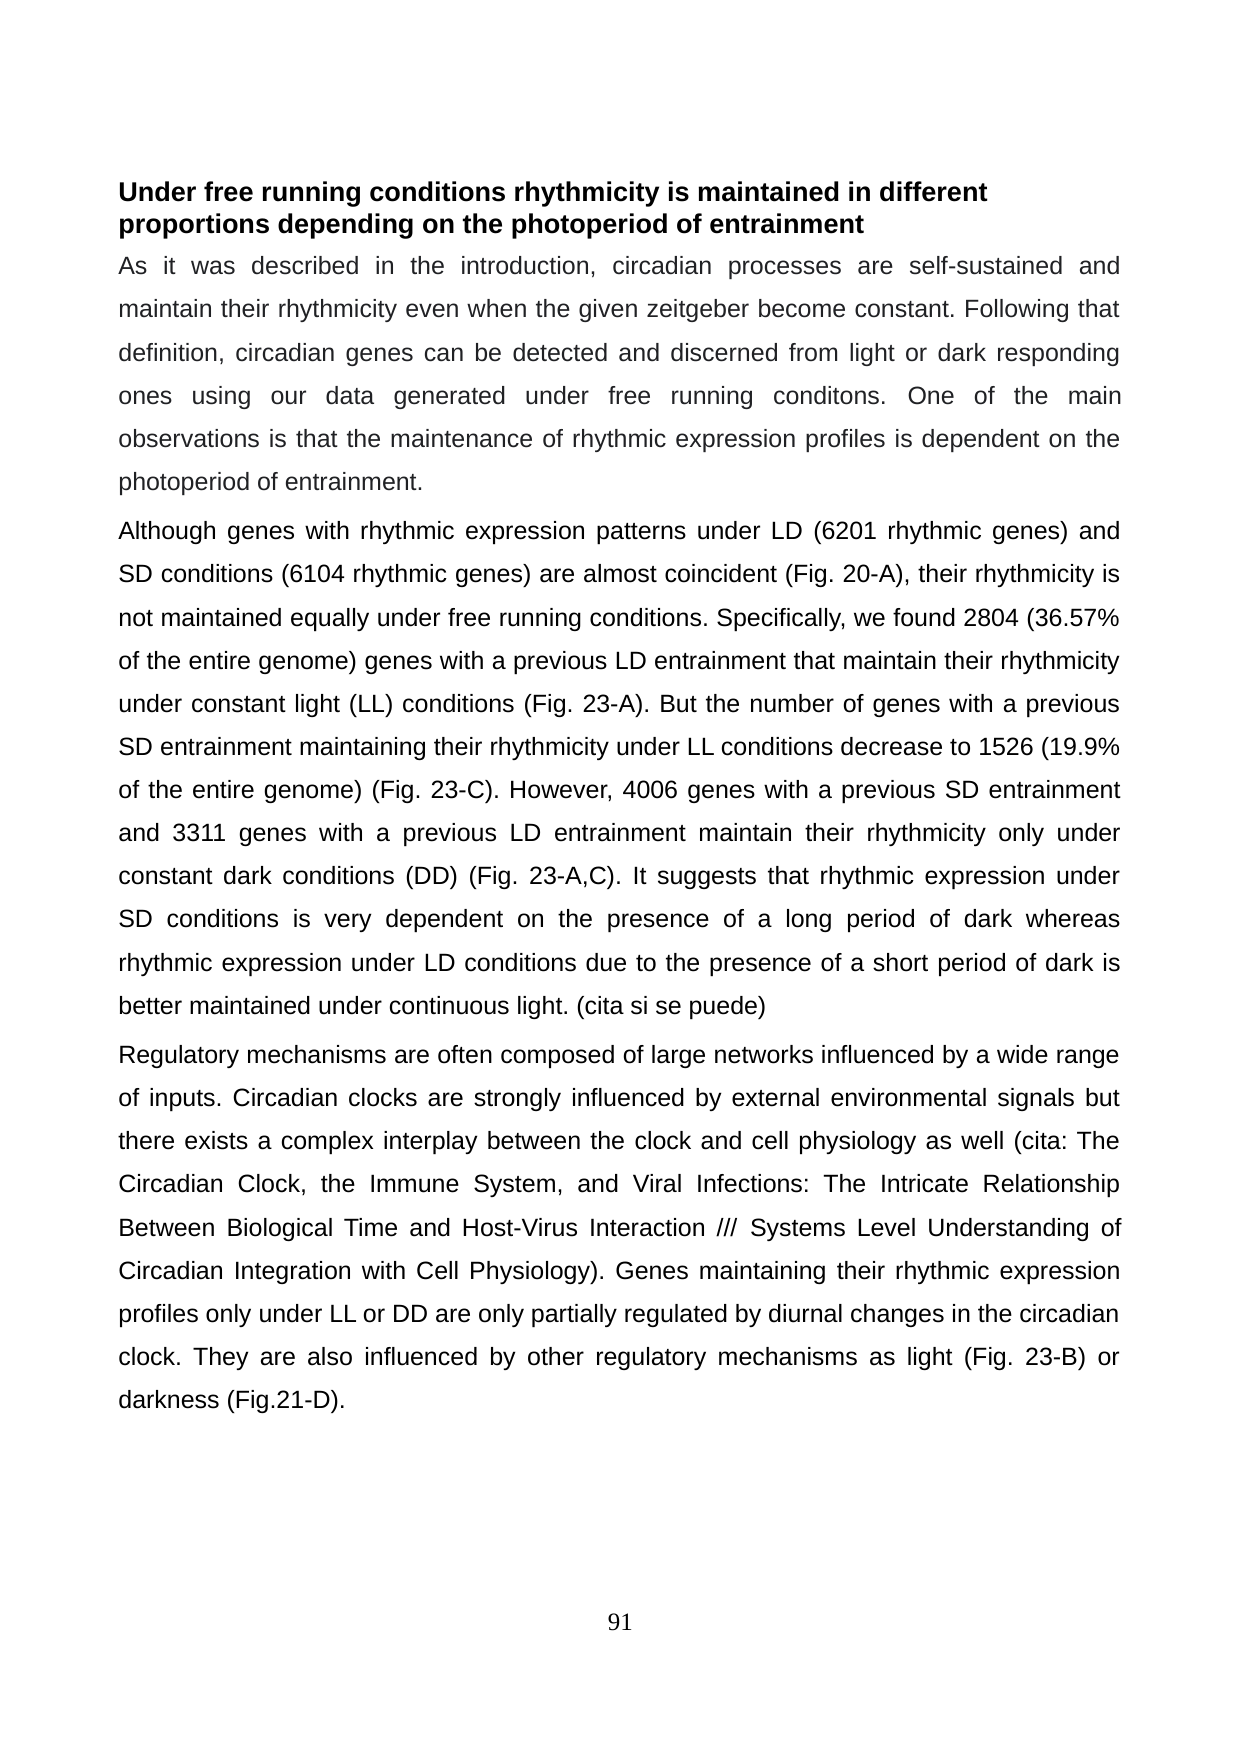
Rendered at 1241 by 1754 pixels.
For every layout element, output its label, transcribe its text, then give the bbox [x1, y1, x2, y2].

text As it was described in the introduction, circadian processes are self-sustained and maintain their rhythmicity even when the given zeitgeber become constant. Following that definition, circadian genes can be detected and discerned from light or dark responding ones using our data generated under free running conditons. One of the main observations is that the maintenance of rhythmic expression profiles is dependent on the photoperiod of entrainment. [118, 251, 1122, 496]
subtitle Under free running conditions rhythmicity is maintained in different proportions depending on the photoperiod of entrainment [118, 176, 1122, 239]
text Although genes with rhythmic expression patterns under LD (6201 rhythmic genes) and SD conditions (6104 rhythmic genes) are almost coincident (Fig. 20-A), their rhythmicity is not maintained equally under free running conditions. Specifically, we found 2804 (36.57% of the entire genome) genes with a previous LD entrainment that maintain their rhythmicity under constant light (LL) conditions (Fig. 23-A). But the number of genes with a previous SD entrainment maintaining their rhythmicity under LL conditions decrease to 1526 (19.9% of the entire genome) (Fig. 23-C). However, 4006 genes with a previous SD entrainment and 3311 genes with a previous LD entrainment maintain their rhythmicity only under constant dark conditions (DD) (Fig. 23-A,C). It suggests that rhythmic expression under SD conditions is very dependent on the presence of a long period of dark whereas rhythmic expression under LD conditions due to the presence of a short period of dark is better maintained under continuous light. (cita si se puede) [118, 516, 1122, 1019]
text Regulatory mechanisms are often composed of large networks influenced by a wide range of inputs. Circadian clocks are strongly influenced by external environmental signals but there exists a complex interplay between the clock and cell physiology as well (cita: The Circadian Clock, the Immune System, and Viral Infections: The Intricate Relationship Between Biological Time and Host-Virus Interaction /// Systems Level Understanding of Circadian Integration with Cell Physiology). Genes maintaining their rhythmic expression profiles only under LL or DD are only partially regulated by diurnal changes in the circadian clock. They are also influenced by other regulatory mechanisms as light (Fig. 23-B) or darkness (Fig.21-D). [118, 1040, 1122, 1414]
